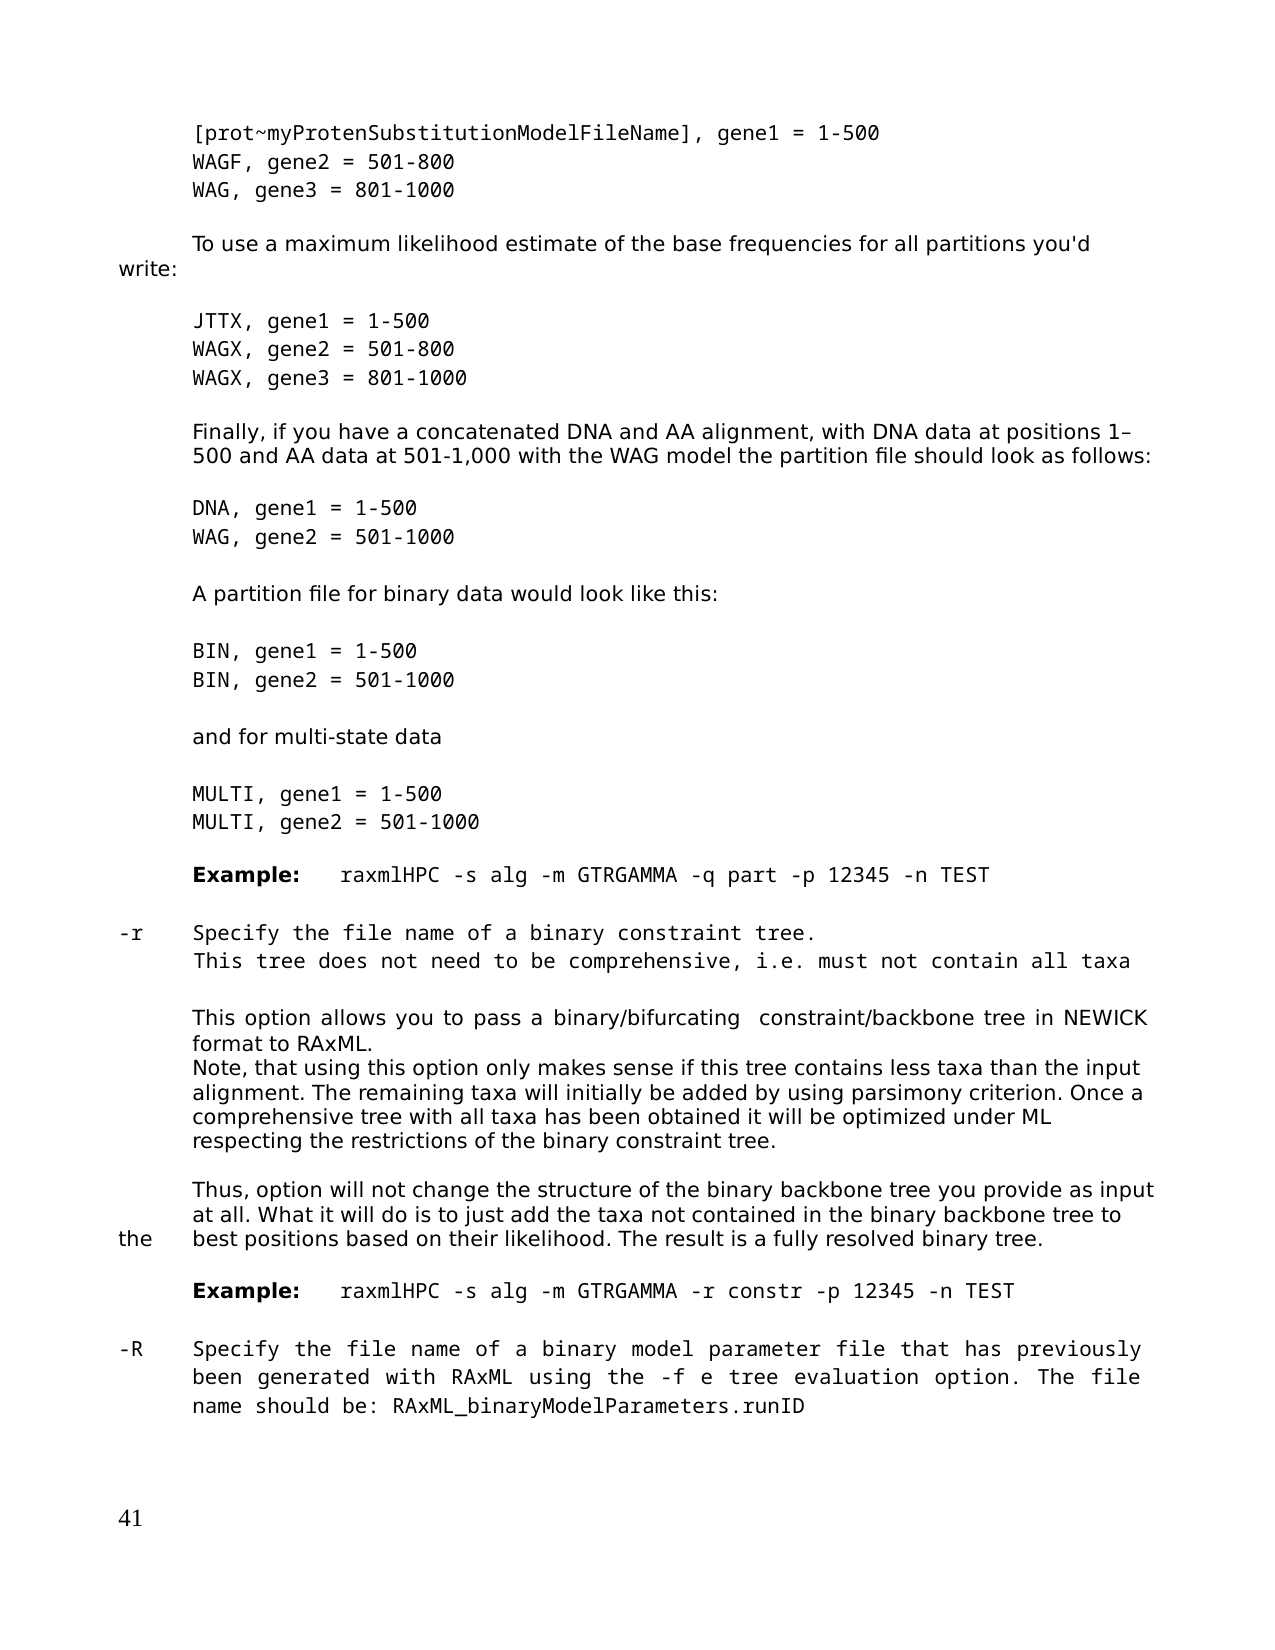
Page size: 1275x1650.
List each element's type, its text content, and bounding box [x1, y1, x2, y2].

text WAGX, gene3 = 801-1000 [192, 363, 1157, 391]
text Finally, if you have a concatenated DNA and AA alignment, with DNA data at positions 1– 500 and AA data at 501-1,000 with the WAG model the partition file should look as follows: [118, 420, 1157, 469]
text This tree does not need to be comprehensive, i.e. must not contain all taxa [118, 946, 1157, 974]
text To use a maximum likelihood estimate of the base frequencies for all partitions you'd write: [118, 232, 1157, 281]
text DNA, gene1 = 1-500 [118, 493, 1157, 522]
text WAGF, gene2 = 501-800 [192, 147, 1157, 175]
text WAGX, gene2 = 501-800 [192, 334, 1157, 363]
text Thus, option will not change the structure of the binary backbone tree you provide as input at all. What it will do is to just add the taxa not contained in the binary backbone tree to the best positions based on their likelihood. The result is a fully resolved binary tree. [118, 1178, 1157, 1252]
text Example: raxmlHPC -s alg -m GTRGAMMA -r constr -p 12345 -n TEST [118, 1276, 1157, 1305]
text [prot~myProtenSubstitutionModelFileName], gene1 = 1-500 [118, 118, 1157, 147]
text -r Specify the file name of a binary constraint tree. [118, 917, 1157, 946]
text MULTI, gene2 = 501-1000 [118, 807, 1157, 836]
text This option allows you to pass a binary/bifurcating constraint/backbone tree in NEWICK format to RAxML. [118, 1003, 1157, 1056]
text JTTX, gene1 = 1-500 [118, 306, 1157, 334]
text WAG, gene3 = 801-1000 [118, 175, 1157, 204]
text BIN, gene1 = 1-500 [118, 636, 1157, 664]
text and for multi-state data [118, 722, 1157, 750]
text MULTI, gene1 = 1-500 [118, 779, 1157, 807]
text Example: raxmlHPC -s alg -m GTRGAMMA -q part -p 12345 -n TEST [192, 860, 1157, 889]
text -R Specify the file name of a binary model parameter file that has previously been generated with RAxML using the -f e tree evaluation option. The file name should be: RAxML_binaryModelParameters.runID [118, 1333, 1157, 1419]
text BIN, gene2 = 501-1000 [118, 664, 1157, 693]
text WAG, gene2 = 501-1000 [118, 522, 1157, 550]
text A partition file for binary data would look like this: [118, 579, 1157, 607]
text Note, that using this option only makes sense if this tree contains less taxa than the input alignment. The remaining taxa will initially be added by using parsimony criterion. Once a comprehensive tree with all taxa has been obtained it will be optimized under ML respecting the restrictions of the binary constraint tree. [118, 1056, 1157, 1154]
